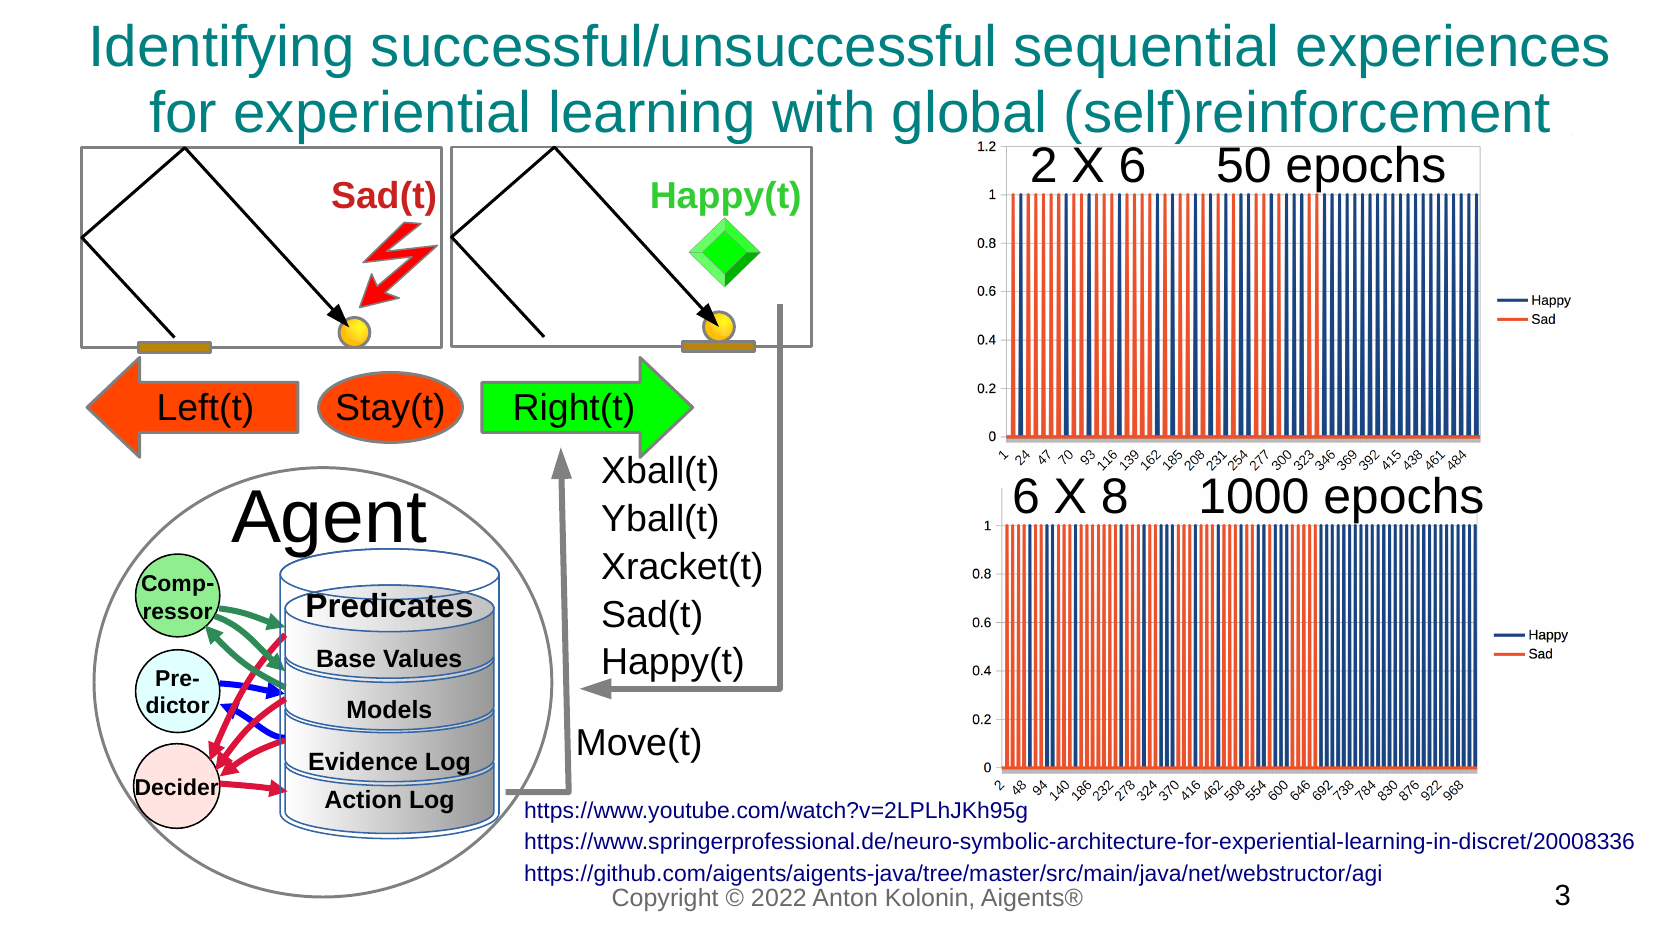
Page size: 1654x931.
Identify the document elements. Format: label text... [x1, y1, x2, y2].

text_box Evidence Log [285, 714, 494, 782]
picture [966, 488, 1574, 790]
text_box Models [285, 662, 494, 730]
text_box 2 X 6 50 epochs [1014, 147, 1504, 201]
text_box Sad(t) [316, 167, 465, 225]
text_box Comp- ressor [135, 554, 220, 637]
text_box Stay(t) [318, 372, 463, 443]
text_box Xball(t) Yball(t) Xracket(t) Sad(t) Happy(t) [586, 441, 796, 762]
text_box [138, 342, 211, 353]
text_box Decider [133, 743, 220, 829]
text_box Left(t) [87, 357, 298, 458]
text_box [359, 225, 438, 308]
text_box 6 X 8 1000 epochs [997, 460, 1542, 532]
text_box Predicates [290, 580, 553, 642]
text_box [339, 317, 370, 348]
text_box Pre- dictor [135, 649, 220, 733]
picture [688, 225, 765, 290]
text_box Agent [216, 467, 486, 576]
text_box https://www.youtube.com/watch?v=2LPLhJKh95g https://www.springerprofessional.de/neuro-symbolic-architecture-for-experiential-learning-in-discret/20008336 https://github.com/aigents/aigents-java/tree/master/src/main/java/net/webstructor/agi [509, 790, 1651, 929]
text_box Identifying successful/unsuccessful sequential experiences for experiential learning with global (self)reinforcement [0, 10, 1653, 147]
text_box Happy(t) [634, 167, 833, 225]
text_box [682, 311, 755, 352]
text_box Action Log [285, 767, 494, 834]
text_box Move(t) [560, 713, 732, 771]
picture [967, 147, 1576, 478]
text_box Base Values [285, 612, 494, 679]
text_box Right(t) [481, 357, 693, 441]
